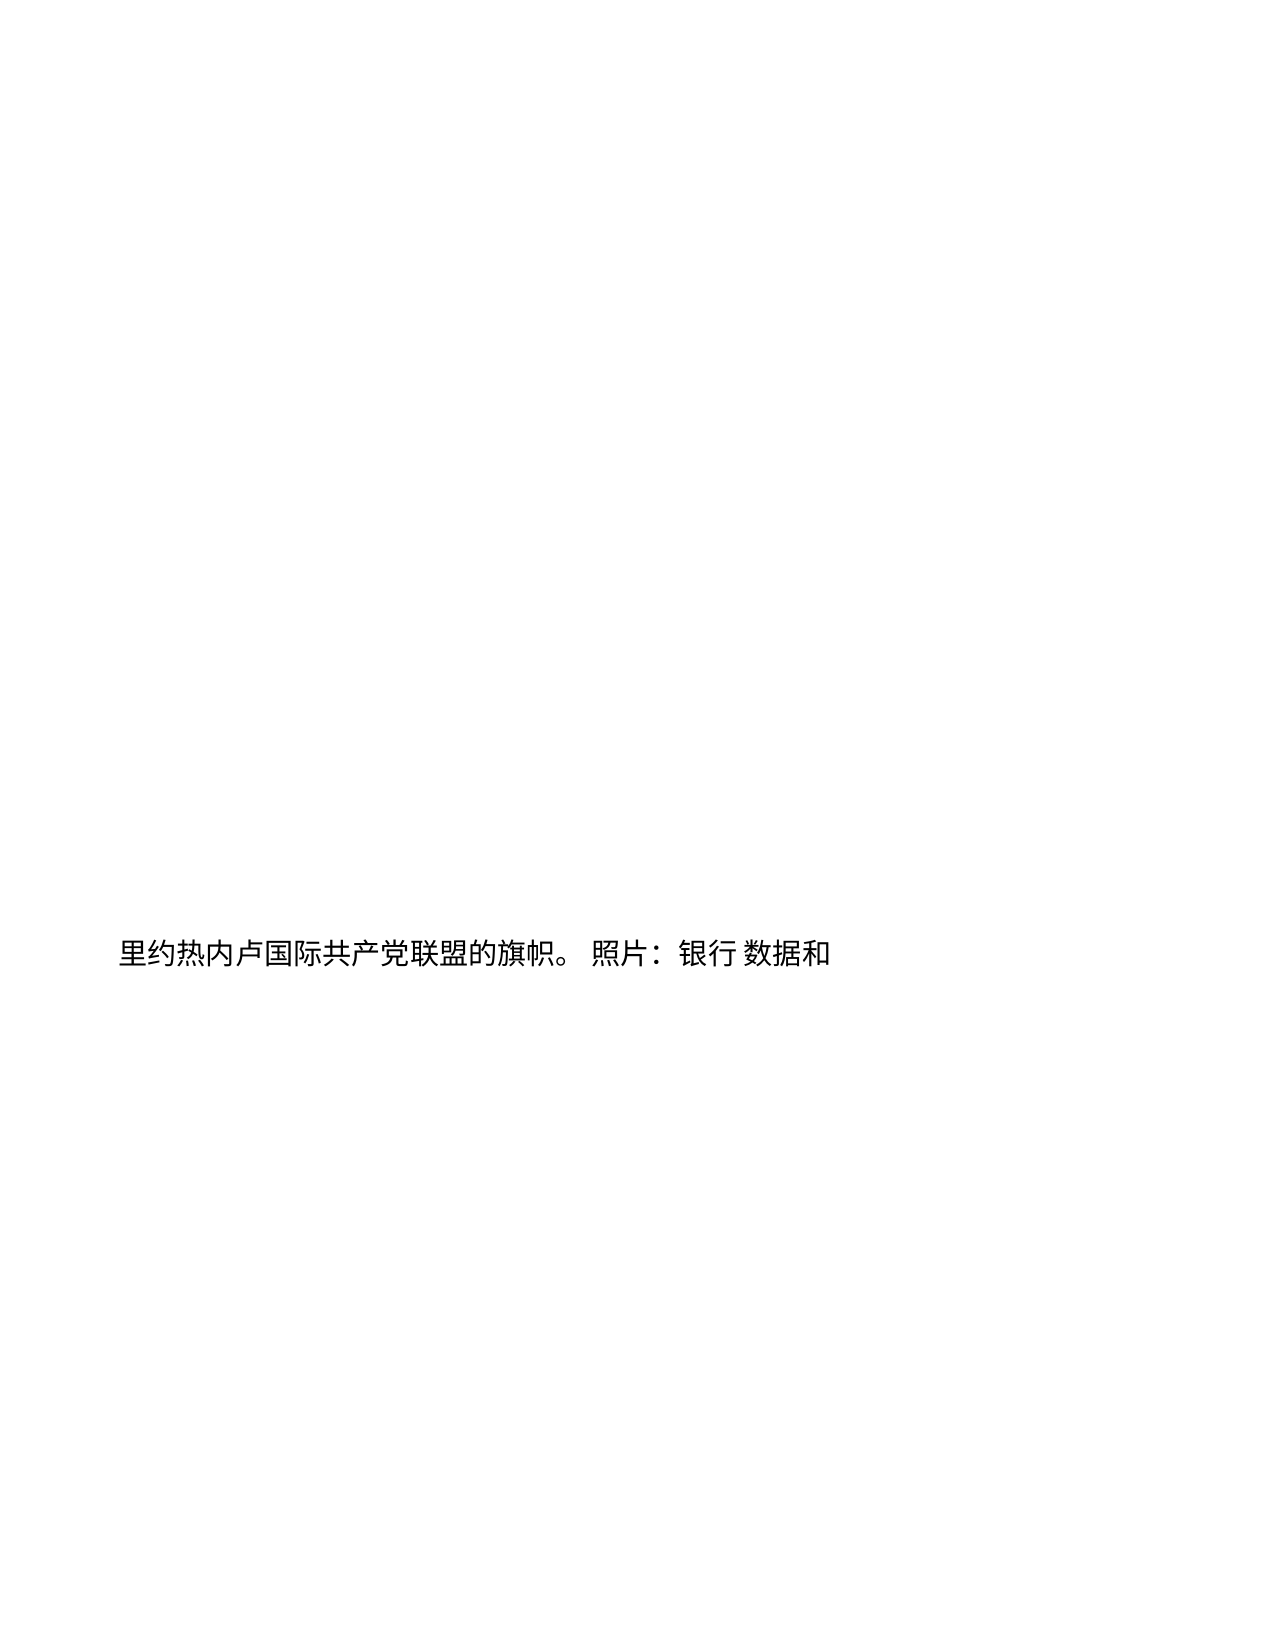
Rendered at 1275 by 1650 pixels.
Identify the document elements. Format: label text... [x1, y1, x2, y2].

text 里约热内卢国际共产党联盟的旗帜。 照片：银行 数据和 [118, 118, 1157, 973]
